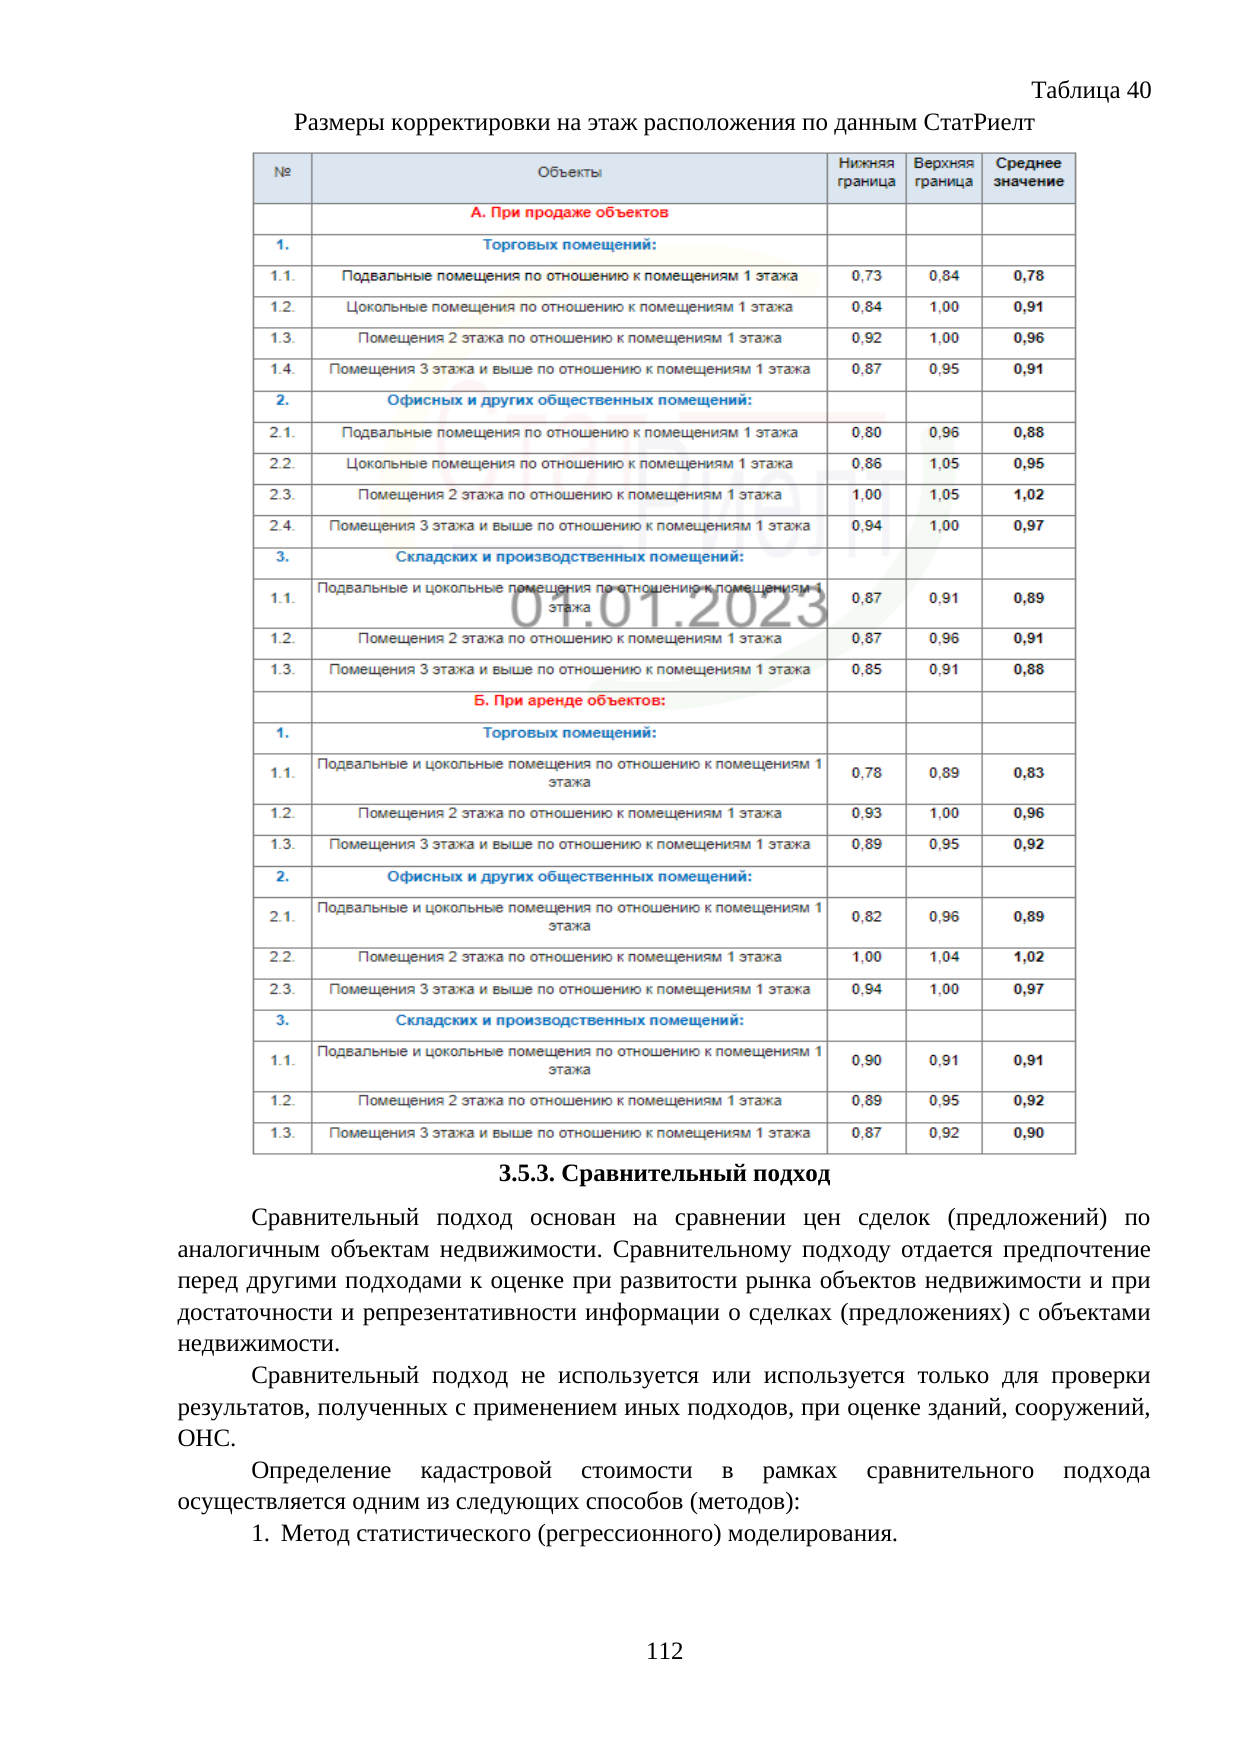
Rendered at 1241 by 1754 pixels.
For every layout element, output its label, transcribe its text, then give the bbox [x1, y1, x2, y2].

text Определение кадастровой стоимости в рамках сравнительного подхода осуществляется одним из следующих способов (методов): [177, 1455, 1152, 1515]
text Таблица 40 [177, 75, 1152, 104]
text Сравнительный подход не используется или используется только для проверки результатов, полученных с применением иных подходов, при оценке зданий, сооружений, ОНС. [177, 1360, 1152, 1452]
text Размеры корректировки на этаж расположения по данным СтатРиелт [177, 107, 1152, 135]
subtitle 3.5.3. Сравнительный подход [177, 151, 1152, 1187]
list Метод статистического (регрессионного) моделирования. [177, 1518, 1152, 1547]
text Сравнительный подход основан на сравнении цен сделок (предложений) по аналогичным объектам недвижимости. Сравнительному подходу отдается предпочтение перед другими подходами к оценке при развитости рынка объектов недвижимости и при достаточности и репрезентативности информации о сделках (предложениях) с объектами недвижимости. [177, 1202, 1152, 1357]
